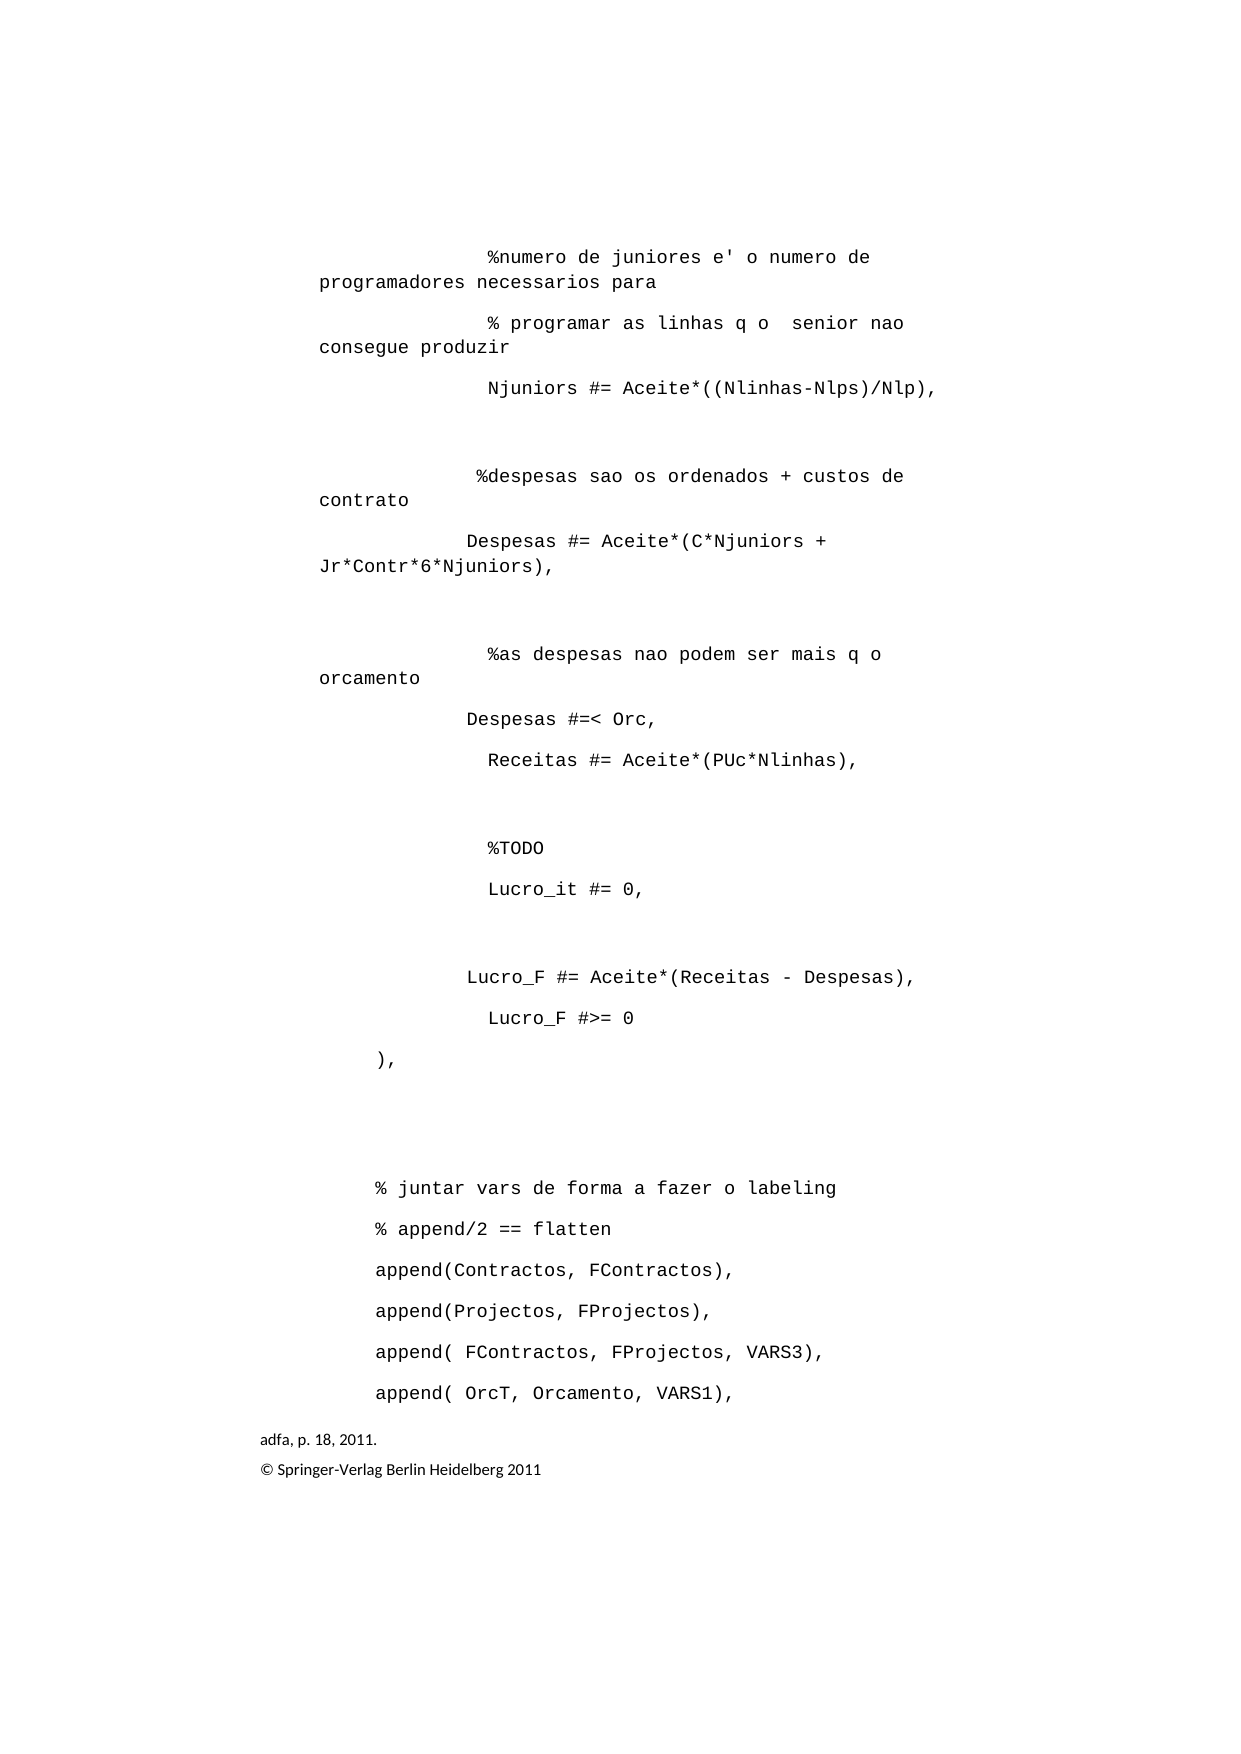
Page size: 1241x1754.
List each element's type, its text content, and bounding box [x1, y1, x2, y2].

text append( OrcT, Orcamento, VARS1), [319, 1384, 980, 1405]
text %despesas sao os ordenados + custos de contrato [319, 467, 980, 512]
text ), [319, 1050, 980, 1071]
text append(Contractos, FContractos), [319, 1261, 980, 1282]
text Despesas #= Aceite*(C*Njuniors + Jr*Contr*6*Njuniors), [319, 532, 980, 578]
text % juntar vars de forma a fazer o labeling [319, 1179, 980, 1200]
text append( FContractos, FProjectos, VARS3), [319, 1343, 980, 1364]
text append(Projectos, FProjectos), [319, 1302, 980, 1323]
text Njuniors #= Aceite*((Nlinhas-Nlps)/Nlp), [319, 379, 980, 400]
text %TODO [319, 839, 980, 860]
text Lucro_it #= 0, [319, 880, 980, 901]
text Lucro_F #>= 0 [319, 1009, 980, 1030]
text % programar as linhas q o senior nao consegue produzir [319, 313, 980, 359]
text %numero de juniores e' o numero de programadores necessarios para [319, 248, 980, 294]
text Receitas #= Aceite*(PUc*Nlinhas), [319, 751, 980, 772]
text % append/2 == flatten [319, 1220, 980, 1241]
text %as despesas nao podem ser mais q o orcamento [319, 644, 980, 690]
text Lucro_F #= Aceite*(Receitas - Despesas), [319, 968, 980, 989]
text Despesas #=< Orc, [319, 710, 980, 731]
